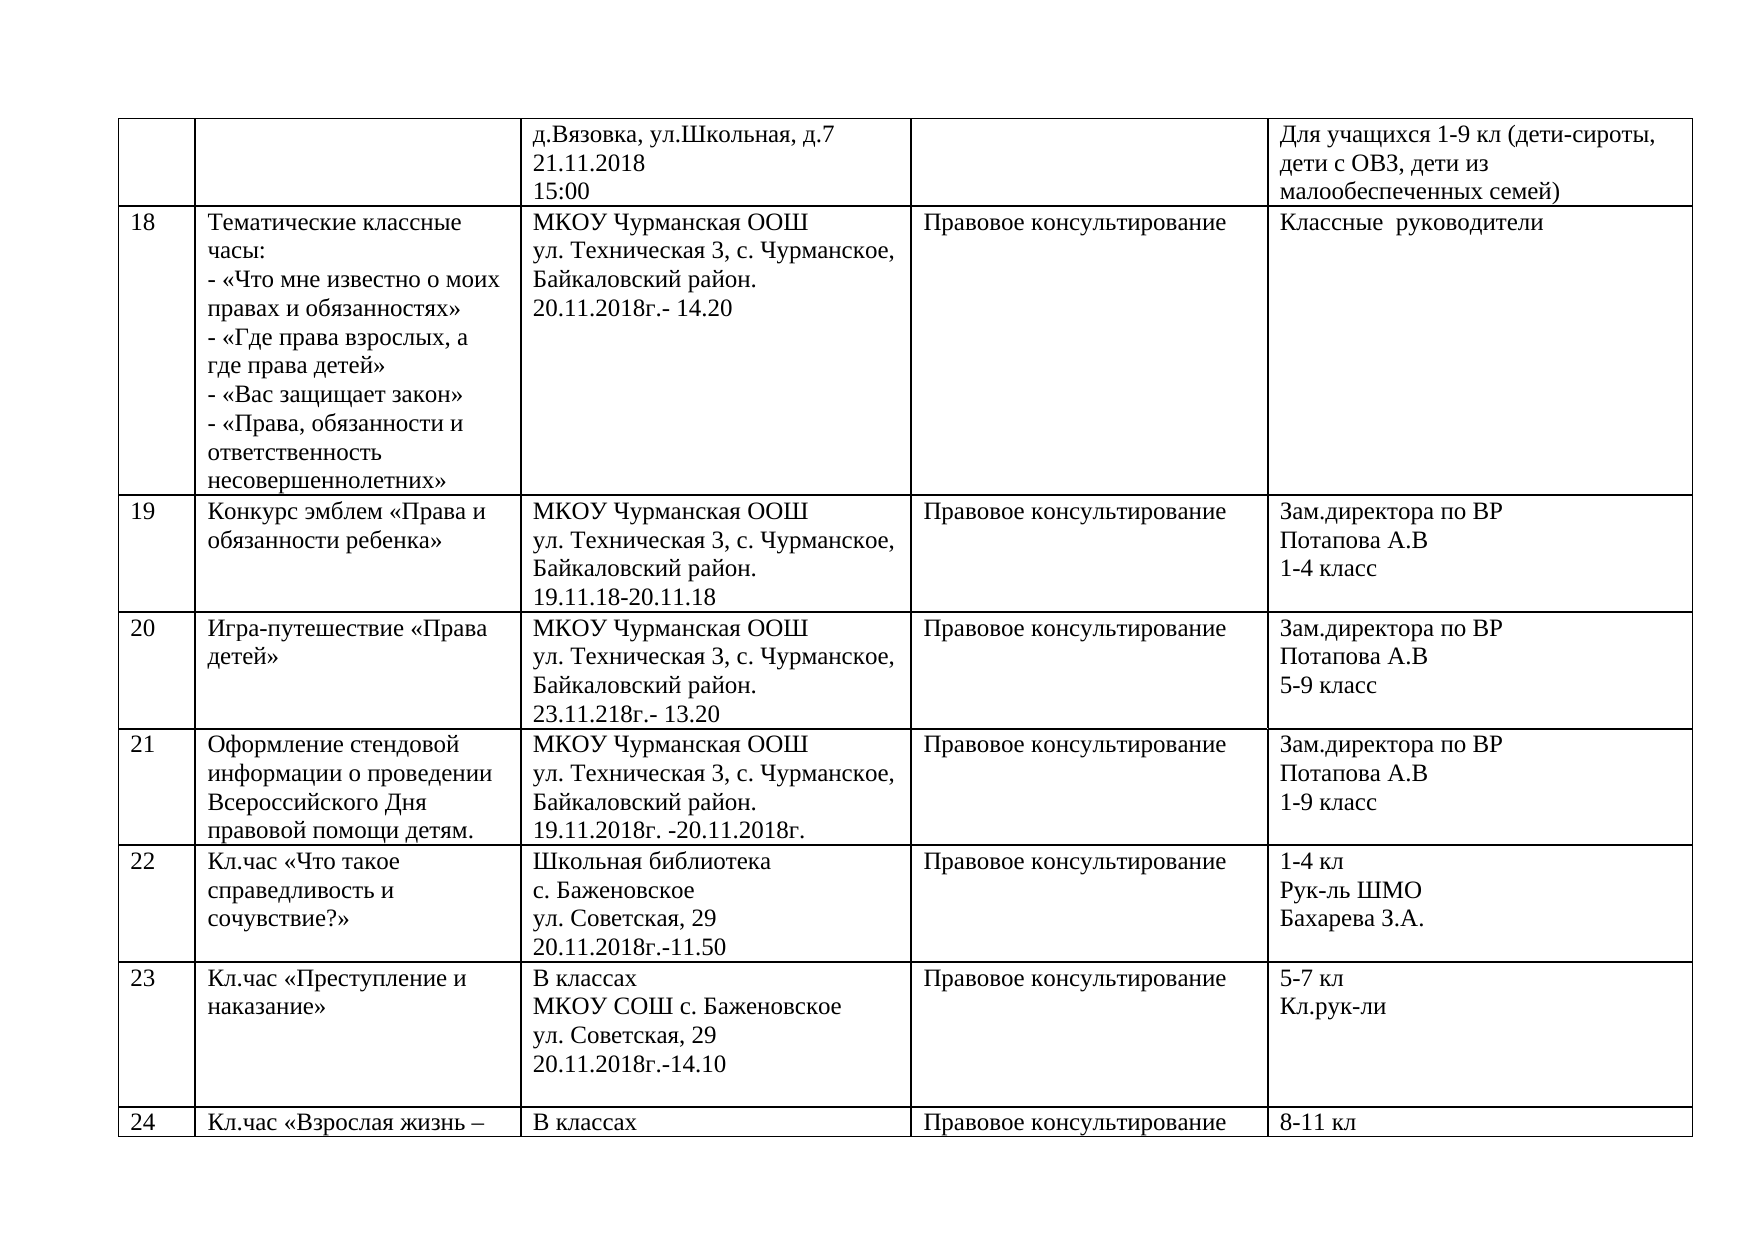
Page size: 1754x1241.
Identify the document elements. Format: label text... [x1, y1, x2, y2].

table_cell Правовое консультирование [912, 730, 1267, 844]
table_cell 19 [119, 496, 194, 611]
table_cell Правовое консультирование [912, 1108, 1267, 1136]
table_cell д.Вязовка, ул.Школьная, д.7 21.11.2018 15:00 [522, 119, 910, 205]
table_cell Кл.час «Взрослая жизнь – [196, 1108, 520, 1136]
table_cell Для учащихся 1-9 кл (дети-сироты, дети с ОВЗ, дети из малообеспеченных семей) [1269, 119, 1692, 205]
table_cell МКОУ Чурманская ООШ ул. Техническая 3, с. Чурманское, Байкаловский район. 19.11.18-20.11.18 [522, 496, 910, 611]
table_cell Кл.час «Что такое справедливость и сочувствие?» [196, 846, 520, 961]
table_cell В классах [522, 1108, 910, 1136]
table_cell Правовое консультирование [912, 846, 1267, 961]
table_cell [912, 119, 1267, 205]
table_cell 5-7 кл Кл.рук-ли [1269, 963, 1692, 1106]
table_cell 8-11 кл [1269, 1108, 1692, 1136]
table_cell [119, 119, 194, 205]
table_cell 22 [119, 846, 194, 961]
table_cell МКОУ Чурманская ООШ ул. Техническая 3, с. Чурманское, Байкаловский район. 23.11.218г.- 13.20 [522, 613, 910, 728]
table_cell Конкурс эмблем «Права и обязанности ребенка» [196, 496, 520, 611]
table_cell Зам.директора по ВР Потапова А.В 1-4 класс [1269, 496, 1692, 611]
table_cell Классные руководители [1269, 207, 1692, 494]
table_cell 23 [119, 963, 194, 1106]
table_cell Оформление стендовой информации о проведении Всероссийского Дня правовой помощи детям. [196, 730, 520, 844]
table_cell Правовое консультирование [912, 613, 1267, 728]
table_cell [196, 119, 520, 205]
table_cell Кл.час «Преступление и наказание» [196, 963, 520, 1106]
table_cell Правовое консультирование [912, 496, 1267, 611]
table_cell Игра-путешествие «Права детей» [196, 613, 520, 728]
table_cell В классах МКОУ СОШ с. Баженовское ул. Советская, 29 20.11.2018г.-14.10 [522, 963, 910, 1106]
table_cell Правовое консультирование [912, 963, 1267, 1106]
table_cell МКОУ Чурманская ООШ ул. Техническая 3, с. Чурманское, Байкаловский район. 19.11.2018г. -20.11.2018г. [522, 730, 910, 844]
table_cell 24 [119, 1108, 194, 1136]
table_cell 1-4 кл Рук-ль ШМО Бахарева З.А. [1269, 846, 1692, 961]
table_cell Зам.директора по ВР Потапова А.В 5-9 класс [1269, 613, 1692, 728]
table_cell 21 [119, 730, 194, 844]
table_cell Зам.директора по ВР Потапова А.В 1-9 класс [1269, 730, 1692, 844]
table_cell Школьная библиотека с. Баженовское ул. Советская, 29 20.11.2018г.-11.50 [522, 846, 910, 961]
table_cell 20 [119, 613, 194, 728]
table_cell Тематические классные часы: - «Что мне известно о моих правах и обязанностях» - «Где права взрослых, а где права детей» - «Вас защищает закон» - «Права, обязанности и ответственность несовершеннолетних» [196, 207, 520, 494]
table_cell Правовое консультирование [912, 207, 1267, 494]
table_cell МКОУ Чурманская ООШ ул. Техническая 3, с. Чурманское, Байкаловский район. 20.11.2018г.- 14.20 [522, 207, 910, 494]
table_cell 18 [119, 207, 194, 494]
